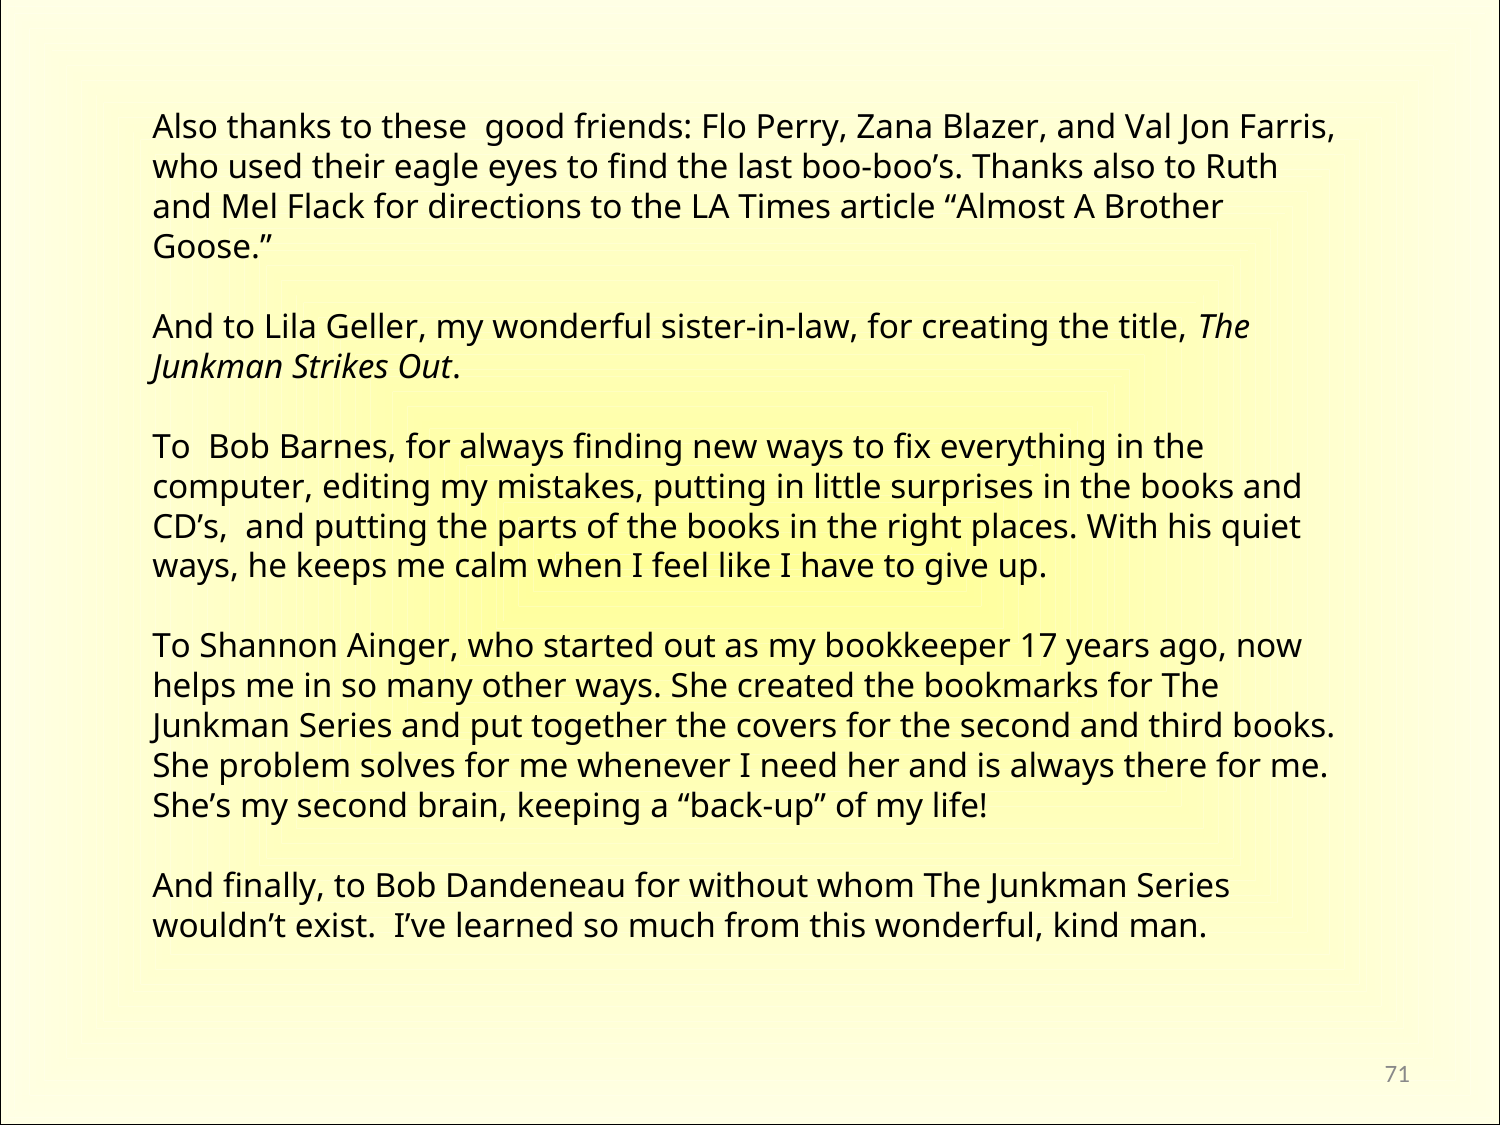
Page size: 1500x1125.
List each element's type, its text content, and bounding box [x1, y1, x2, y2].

text_box [0, 0, 1500, 1125]
text_box [1074, 1042, 1426, 1103]
text_box Also thanks to these good friends: Flo Perry, Zana Blazer, and Val Jon Farris, who used their eagle eyes to find the last boo-boo’s. Thanks also to Ruth and Mel Flack for directions to the LA Times article “Almost A Brother Goose.” And to Lila Geller, my wonderful sister-in-law, for creating the title, The Junkman Strikes Out. To Bob Barnes, for always finding new ways to fix everything in the computer, editing my mistakes, putting in little surprises in the books and CD’s, and putting the parts of the books in the right places. With his quiet ways, he keeps me calm when I feel like I have to give up. To Shannon Ainger, who started out as my bookkeeper 17 years ago, now helps me in so many other ways. She created the bookmarks for The Junkman Series and put together the covers for the second and third books. She problem solves for me whenever I need her and is always there for me. She’s my second brain, keeping a “back-up” of my life! And finally, to Bob Dandeneau for without whom The Junkman Series wouldn’t exist. I’ve learned so much from this wonderful, kind man. [137, 97, 1363, 952]
